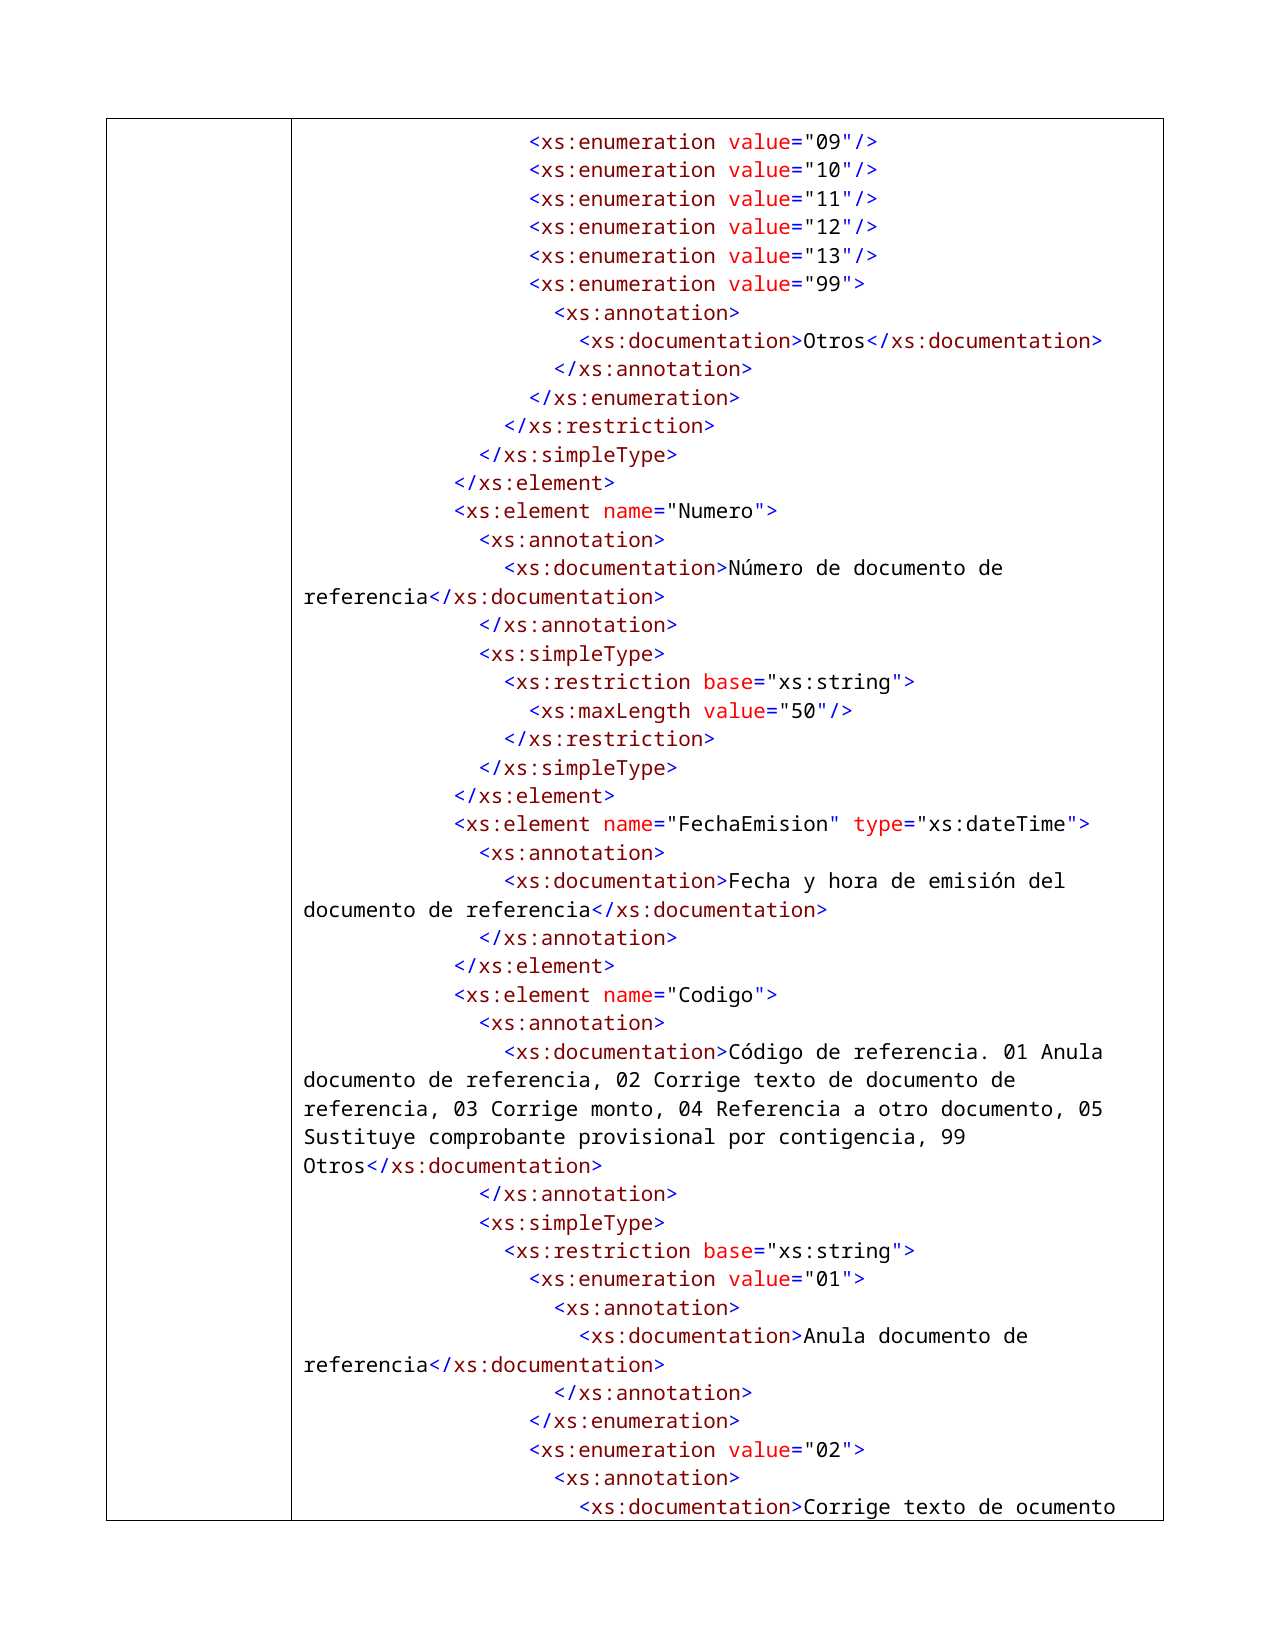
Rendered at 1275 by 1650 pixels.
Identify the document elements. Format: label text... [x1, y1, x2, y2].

table_cell [107, 119, 291, 1520]
table_cell <xs:enumeration value="09"/> <xs:enumeration value="10"/> <xs:enumeration value="11"/> <xs:enumeration value="12"/> <xs:enumeration value="13"/> <xs:enumeration value="99"> <xs:annotation> <xs:documentation>Otros</xs:documentation> </xs:annotation> </xs:enumeration> </xs:restriction> </xs:simpleType> </xs:element> <xs:element name="Numero"> <xs:annotation> <xs:documentation>Número de documento de referencia</xs:documentation> </xs:annotation> <xs:simpleType> <xs:restriction base="xs:string"> <xs:maxLength value="50"/> </xs:restriction> </xs:simpleType> </xs:element> <xs:element name="FechaEmision" type="xs:dateTime"> <xs:annotation> <xs:documentation>Fecha y hora de emisión del documento de referencia</xs:documentation> </xs:annotation> </xs:element> <xs:element name="Codigo"> <xs:annotation> <xs:documentation>Código de referencia. 01 Anula documento de referencia, 02 Corrige texto de documento de referencia, 03 Corrige monto, 04 Referencia a otro documento, 05 Sustituye comprobante provisional por contigencia, 99 Otros</xs:documentation> </xs:annotation> <xs:simpleType> <xs:restriction base="xs:string"> <xs:enumeration value="01"> <xs:annotation> <xs:documentation>Anula documento de referencia</xs:documentation> </xs:annotation> </xs:enumeration> <xs:enumeration value="02"> <xs:annotation> <xs:documentation>Corrige texto de ocumento [292, 119, 1163, 1520]
